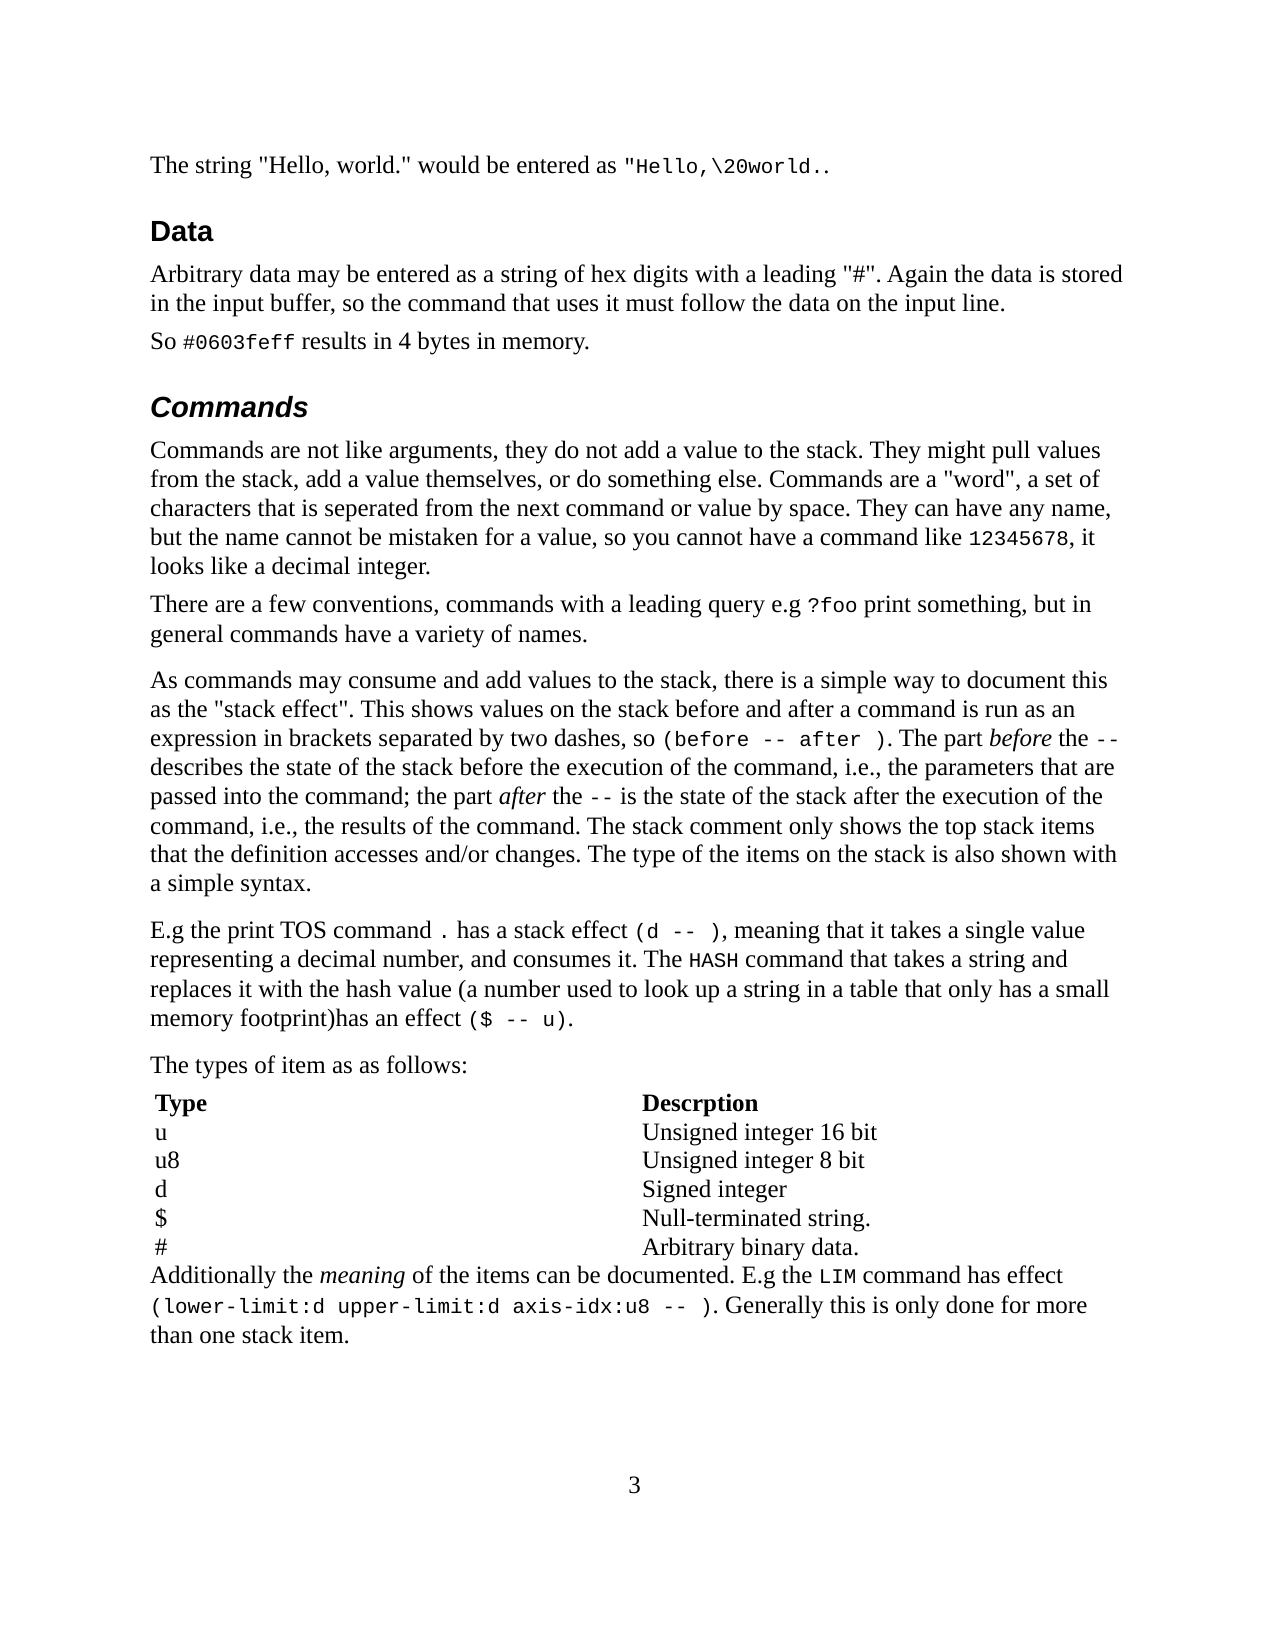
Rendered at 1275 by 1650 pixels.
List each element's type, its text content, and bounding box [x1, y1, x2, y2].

text The string "Hello, world." would be entered as "Hello,\20world.. [150, 150, 1125, 179]
table_cell u [150, 1117, 637, 1146]
text Arbitrary data may be entered as a string of hex digits with a leading "#". Again the data is stored in the input buffer, so the command that uses it must follow the data on the input line. [150, 259, 1125, 317]
table_cell Unsigned integer 16 bit [638, 1117, 1125, 1146]
table_cell # [150, 1232, 637, 1261]
table_header Type [150, 1088, 637, 1117]
table_cell Signed integer [638, 1174, 1125, 1203]
table_cell $ [150, 1203, 637, 1232]
text The types of item as as follows: [150, 1050, 1125, 1079]
text So #0603feff results in 4 bytes in memory. [150, 326, 1125, 356]
table_cell u8 [150, 1146, 637, 1174]
subtitle Data [150, 213, 1125, 247]
subtitle Commands [150, 389, 1125, 423]
text E.g the print TOS command . has a stack effect (d -- ), meaning that it takes a single value representing a decimal number, and consumes it. The HASH command that takes a string and replaces it with the hash value (a number used to look up a string in a table that only has a small memory footprint)has an effect ($ -- u). [150, 915, 1125, 1032]
text There are a few conventions, commands with a leading query e.g ?foo print something, but in general commands have a variety of names. [150, 589, 1125, 647]
table_cell Null-terminated string. [638, 1203, 1125, 1232]
text Commands are not like arguments, they do not add a value to the stack. They might pull values from the stack, add a value themselves, or do something else. Commands are a "word", a set of characters that is seperated from the next command or value by space. They can have any name, but the name cannot be mistaken for a value, so you cannot have a command like 12345678, it looks like a decimal integer. [150, 436, 1125, 580]
text Additionally the meaning of the items can be documented. E.g the LIM command has effect (lower-limit:d upper-limit:d axis-idx:u8 -- ). Generally this is only done for more than one stack item. [150, 1261, 1125, 1348]
table_cell Arbitrary binary data. [638, 1232, 1125, 1261]
text As commands may consume and add values to the stack, there is a simple way to document this as the "stack effect". This shows values on the stack before and after a command is run as an expression in brackets separated by two dashes, so (before -- after ). The part before the -- describes the state of the stack before the execution of the command, i.e., the parameters that are passed into the command; the part after the -- is the state of the stack after the execution of the command, i.e., the results of the command. The stack comment only shows the top stack items that the definition accesses and/or changes. The type of the items on the stack is also shown with a simple syntax. [150, 665, 1125, 897]
table_header Descrption [638, 1088, 1125, 1117]
table_cell Unsigned integer 8 bit [638, 1146, 1125, 1174]
table_cell d [150, 1174, 637, 1203]
